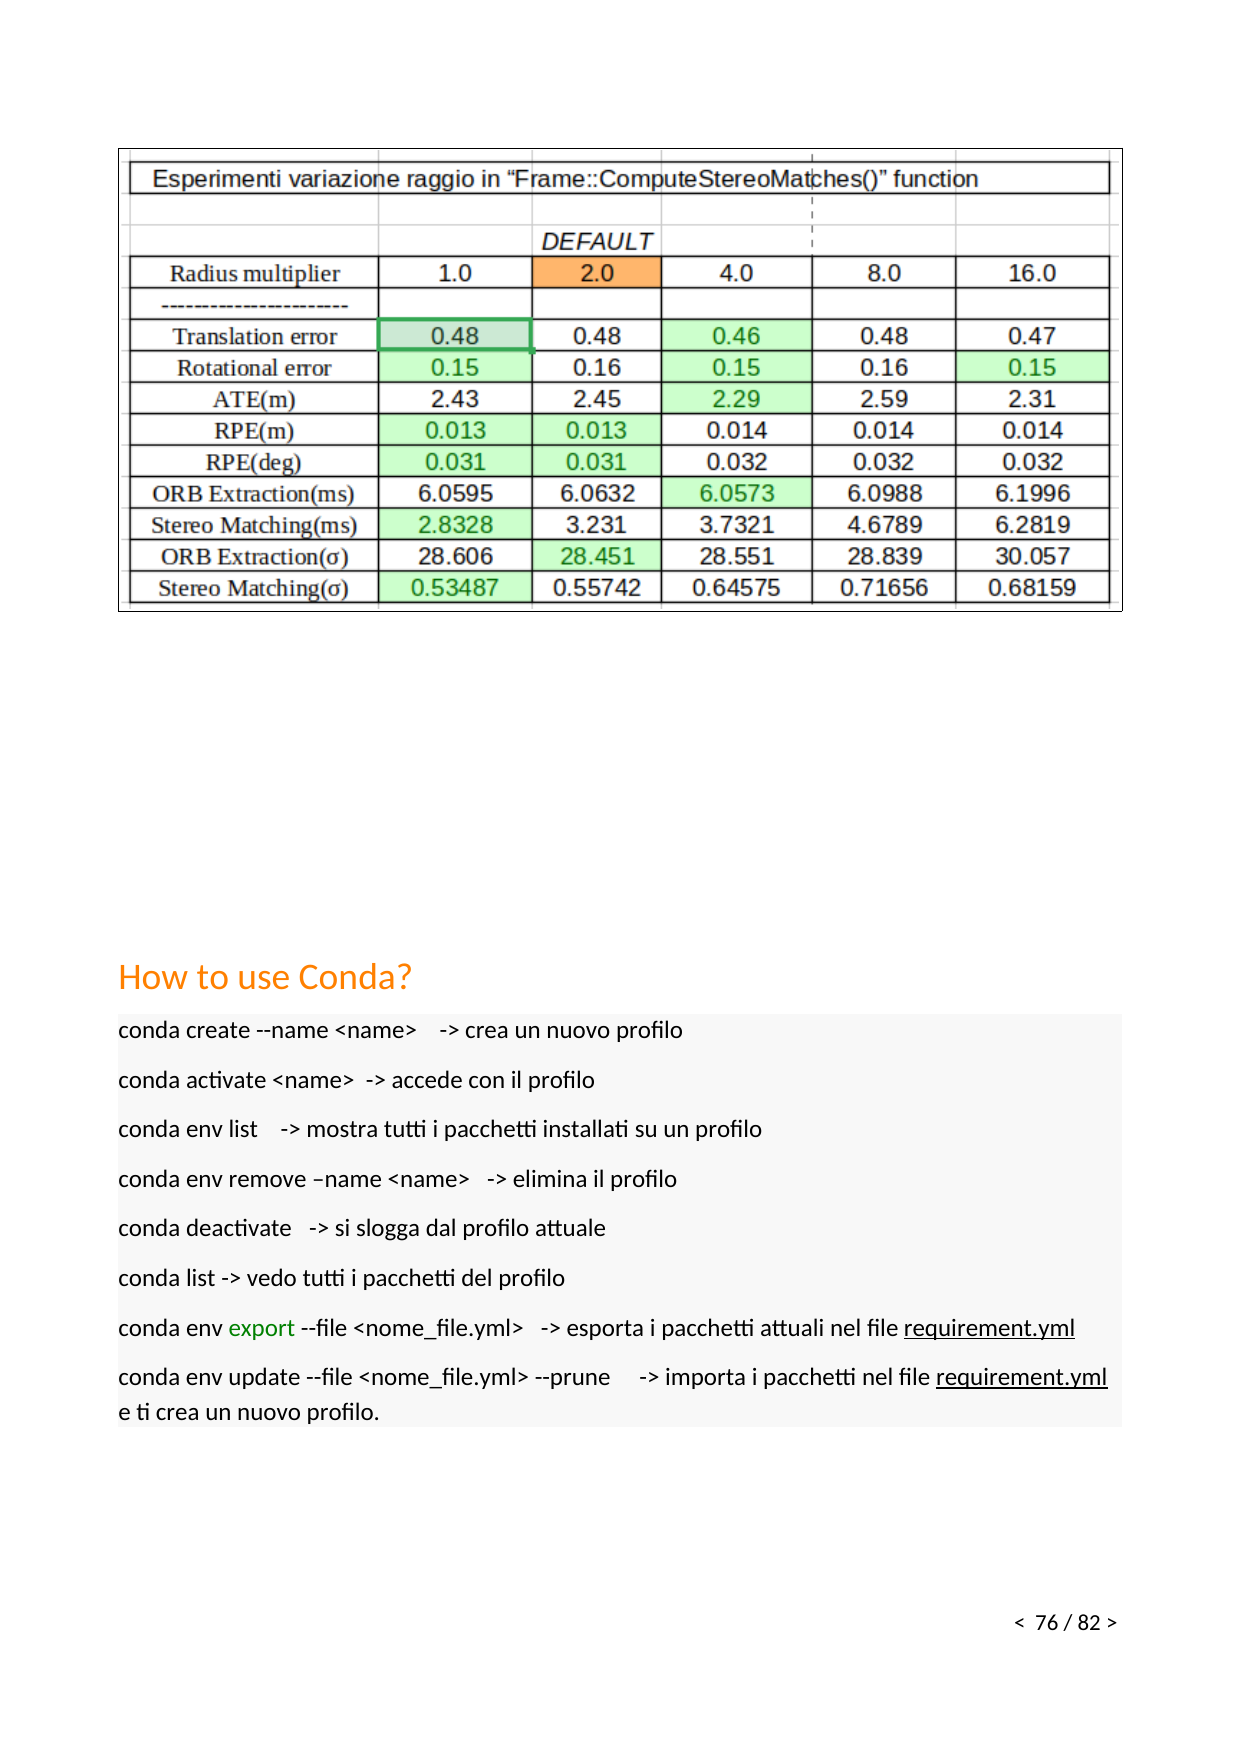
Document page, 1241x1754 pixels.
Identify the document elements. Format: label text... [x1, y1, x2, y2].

text conda env update --file <nome_file.yml> --prune -> importa i pacchetti nel file requirement.yml e ti crea un nuovo profilo. [118, 1361, 1122, 1427]
text conda create --name <name> -> crea un nuovo profilo [118, 1014, 1122, 1045]
subtitle How to use Conda? [118, 953, 1122, 999]
picture [121, 150, 1119, 609]
text conda env list -> mostra tutti i pacchetti installati su un profilo [118, 1113, 1122, 1144]
text conda activate <name> -> accede con il profilo [118, 1064, 1122, 1094]
text conda env remove –name <name> -> elimina il profilo [118, 1163, 1122, 1193]
text conda env export --file <nome_file.yml> -> esporta i pacchetti attuali nel file requirement.yml [118, 1312, 1122, 1342]
text conda deactivate -> si slogga dal profilo attuale [118, 1213, 1122, 1243]
text conda list -> vedo tutti i pacchetti del profilo [118, 1262, 1122, 1293]
